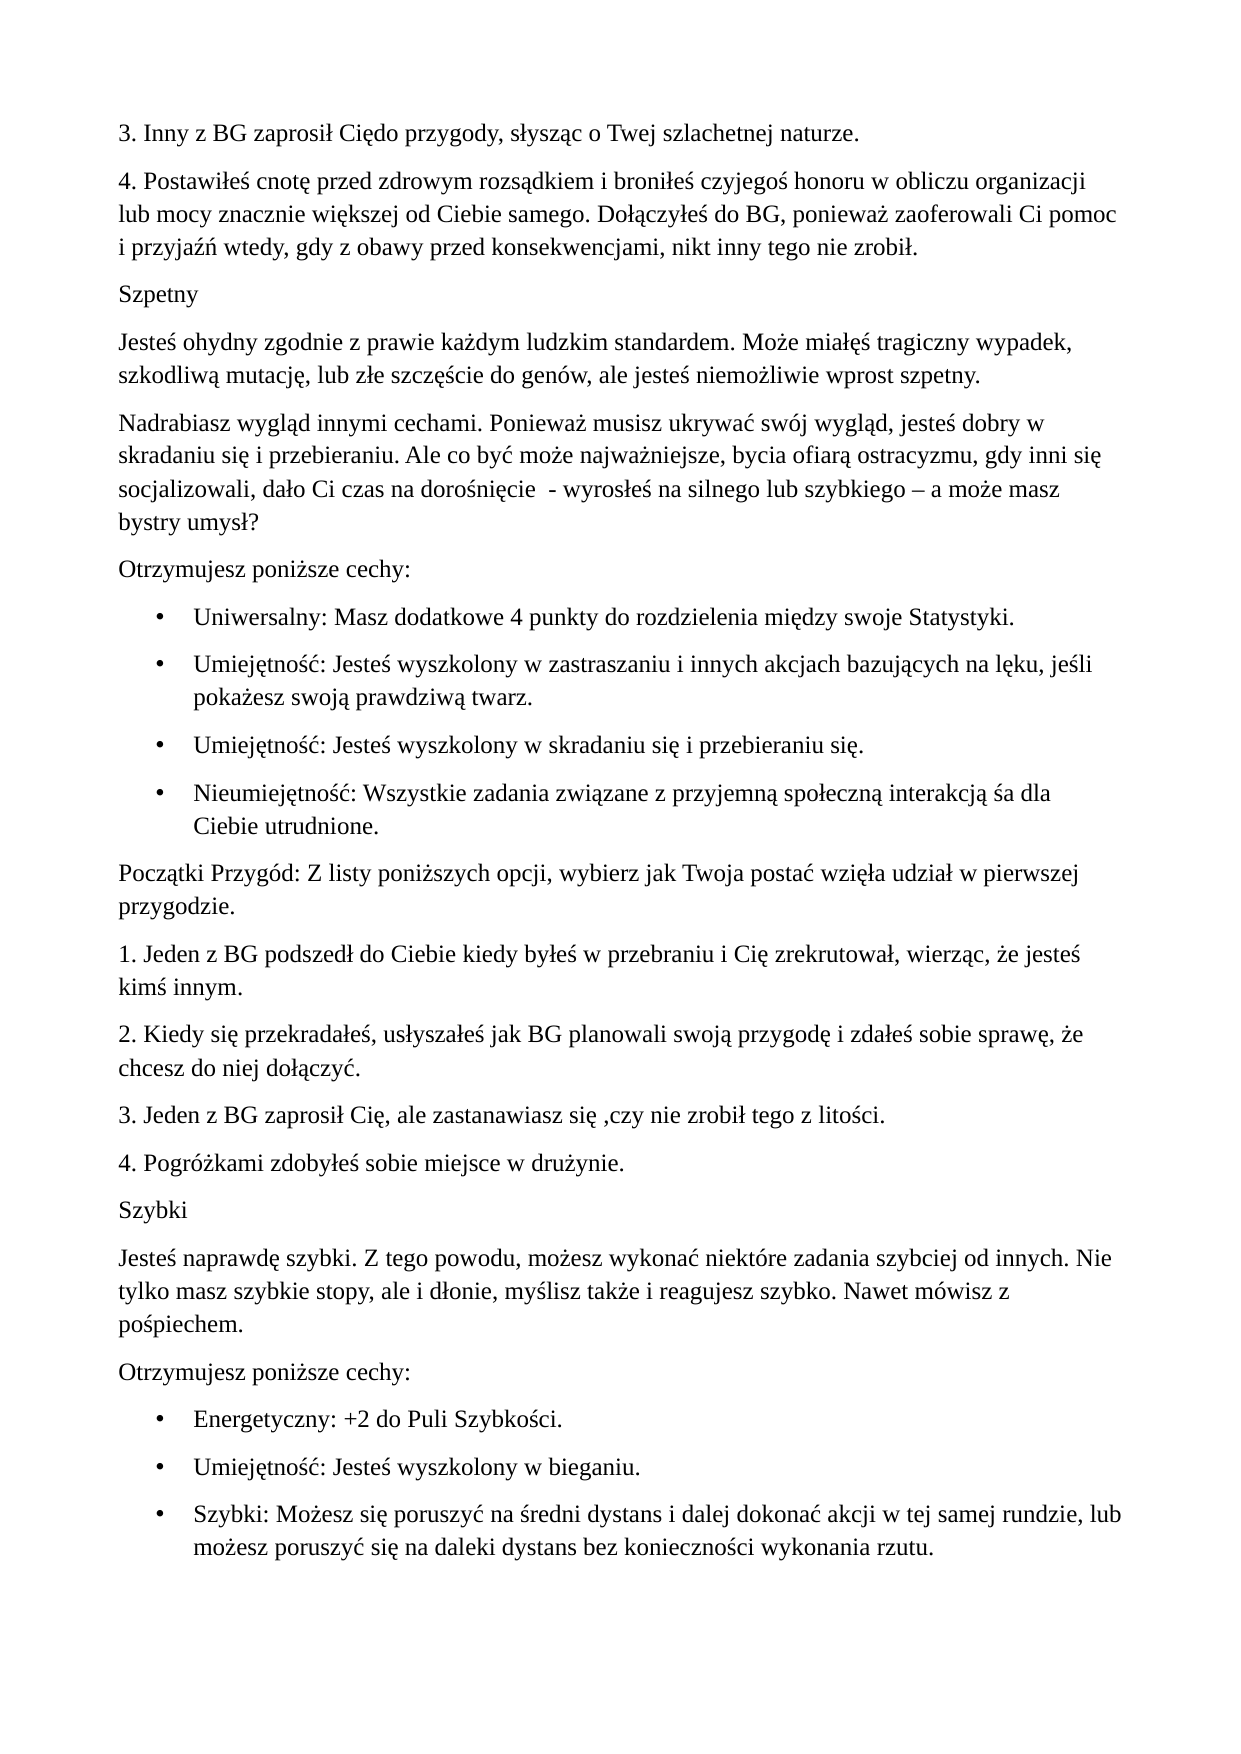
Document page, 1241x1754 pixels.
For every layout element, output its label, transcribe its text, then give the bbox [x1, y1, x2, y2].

list Umiejętność: Jesteś wyszkolony w skradaniu się i przebieraniu się. [156, 730, 1122, 759]
text Nadrabiasz wygląd innymi cechami. Ponieważ musisz ukrywać swój wygląd, jesteś dobry w skradaniu się i przebieraniu. Ale co być może najważniejsze, bycia ofiarą ostracyzmu, gdy inni się socjalizowali, dało Ci czas na dorośnięcie - wyrosłeś na silnego lub szybkiego – a może masz bystry umysł? [118, 408, 1122, 535]
list Uniwersalny: Masz dodatkowe 4 punkty do rozdzielenia między swoje Statystyki. [156, 602, 1122, 631]
list Umiejętność: Jesteś wyszkolony w bieganiu. [156, 1452, 1122, 1481]
list Umiejętność: Jesteś wyszkolony w zastraszaniu i innych akcjach bazujących na lęku, jeśli pokażesz swoją prawdziwą twarz. [156, 649, 1122, 711]
text 4. Pogróżkami zdobyłeś sobie miejsce w drużynie. [118, 1148, 1122, 1177]
text Otrzymujesz poniższe cechy: [118, 1357, 1122, 1385]
list Nieumiejętność: Wszystkie zadania związane z przyjemną społeczną interakcją śa dla Ciebie utrudnione. [156, 778, 1122, 839]
text 3. Jeden z BG zaprosił Cię, ale zastanawiasz się ,czy nie zrobił tego z litości. [118, 1100, 1122, 1129]
text 3. Inny z BG zaprosił Ciędo przygody, słysząc o Twej szlachetnej naturze. [118, 118, 1122, 147]
list Szybki: Możesz się poruszyć na średni dystans i dalej dokonać akcji w tej samej rundzie, lub możesz poruszyć się na daleki dystans bez konieczności wykonania rzutu. [156, 1499, 1122, 1561]
text Szybki [118, 1195, 1122, 1224]
text Początki Przygód: Z listy poniższych opcji, wybierz jak Twoja postać wzięła udział w pierwszej przygodzie. [118, 858, 1122, 920]
text 1. Jeden z BG podszedł do Ciebie kiedy byłeś w przebraniu i Cię zrekrutował, wierząc, że jesteś kimś innym. [118, 939, 1122, 1001]
text Szpetny [118, 279, 1122, 308]
text 2. Kiedy się przekradałeś, usłyszałeś jak BG planowali swoją przygodę i zdałeś sobie sprawę, że chcesz do niej dołączyć. [118, 1019, 1122, 1081]
text Otrzymujesz poniższe cechy: [118, 554, 1122, 583]
list Energetyczny: +2 do Puli Szybkości. [156, 1404, 1122, 1433]
text 4. Postawiłeś cnotę przed zdrowym rozsądkiem i broniłeś czyjegoś honoru w obliczu organizacji lub mocy znacznie większej od Ciebie samego. Dołączyłeś do BG, ponieważ zaoferowali Ci pomoc i przyjaźń wtedy, gdy z obawy przed konsekwencjami, nikt inny tego nie zrobił. [118, 166, 1122, 261]
text Jesteś ohydny zgodnie z prawie każdym ludzkim standardem. Może miałęś tragiczny wypadek, szkodliwą mutację, lub złe szczęście do genów, ale jesteś niemożliwie wprost szpetny. [118, 327, 1122, 389]
text Jesteś naprawdę szybki. Z tego powodu, możesz wykonać niektóre zadania szybciej od innych. Nie tylko masz szybkie stopy, ale i dłonie, myślisz także i reagujesz szybko. Nawet mówisz z pośpiechem. [118, 1243, 1122, 1338]
